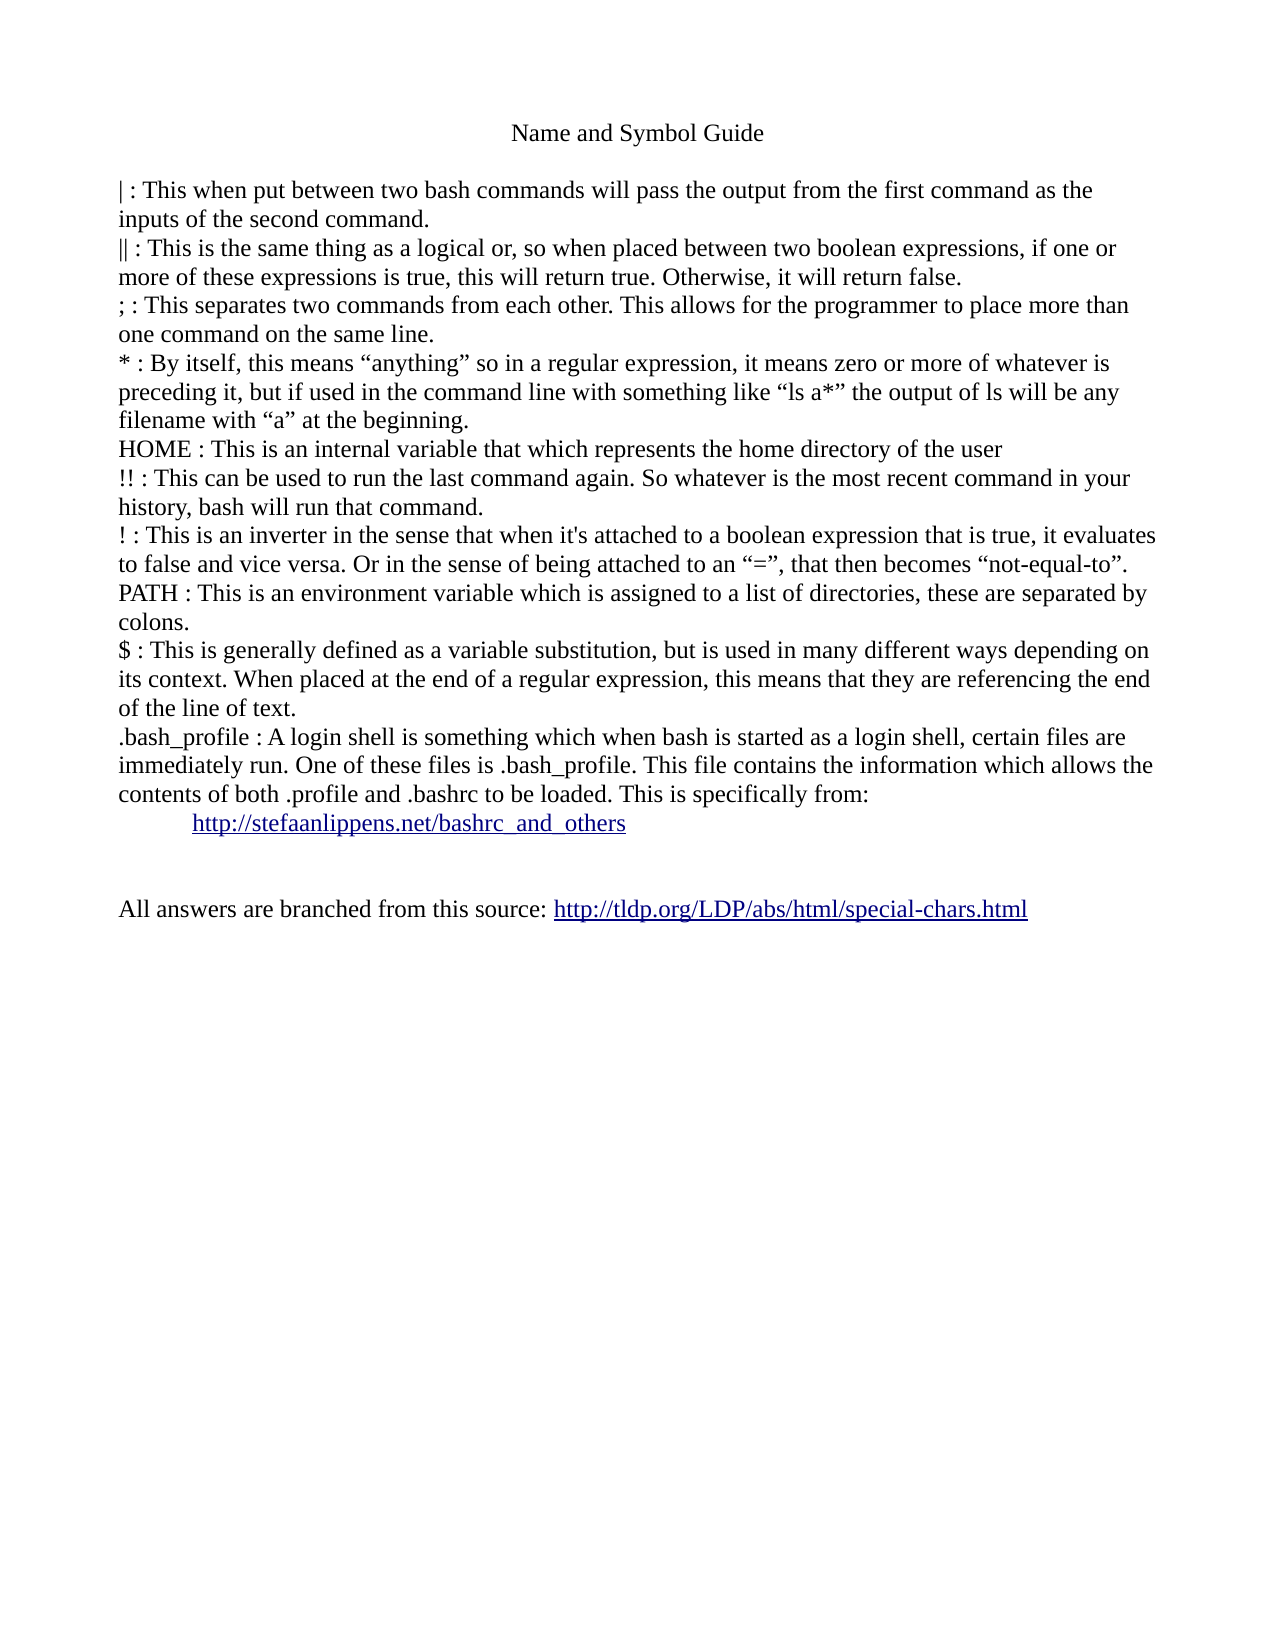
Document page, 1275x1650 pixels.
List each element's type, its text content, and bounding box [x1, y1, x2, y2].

text .bash_profile : A login shell is something which when bash is started as a login shell, certain files are immediately run. One of these files is .bash_profile. This file contains the information which allows the contents of both .profile and .bashrc to be loaded. This is specifically from: http://stefaanlippens.net/bashrc_and_others [118, 722, 1157, 837]
text | : This when put between two bash commands will pass the output from the first command as the inputs of the second command. [118, 176, 1157, 233]
text $ : This is generally defined as a variable substitution, but is used in many different ways depending on its context. When placed at the end of a regular expression, this means that they are referencing the end of the line of text. [118, 636, 1157, 722]
text !! : This can be used to run the last command again. So whatever is the most recent command in your history, bash will run that command. [118, 463, 1157, 521]
text * : By itself, this means “anything” so in a regular expression, it means zero or more of whatever is preceding it, but if used in the command line with something like “ls a*” the output of ls will be any filename with “a” at the beginning. [118, 348, 1157, 434]
text || : This is the same thing as a logical or, so when placed between two boolean expressions, if one or more of these expressions is true, this will return true. Otherwise, it will return false. [118, 233, 1157, 291]
text HOME : This is an internal variable that which represents the home directory of the user [118, 434, 1157, 463]
text PATH : This is an environment variable which is assigned to a list of directories, these are separated by colons. [118, 578, 1157, 636]
text ; : This separates two commands from each other. This allows for the programmer to place more than one command on the same line. [118, 291, 1157, 348]
text All answers are branched from this source: http://tldp.org/LDP/abs/html/special-chars.html [118, 894, 1157, 923]
text Name and Symbol Guide [118, 118, 1157, 147]
text ! : This is an inverter in the sense that when it's attached to a boolean expression that is true, it evaluates to false and vice versa. Or in the sense of being attached to an “=”, that then becomes “not-equal-to”. [118, 521, 1157, 578]
